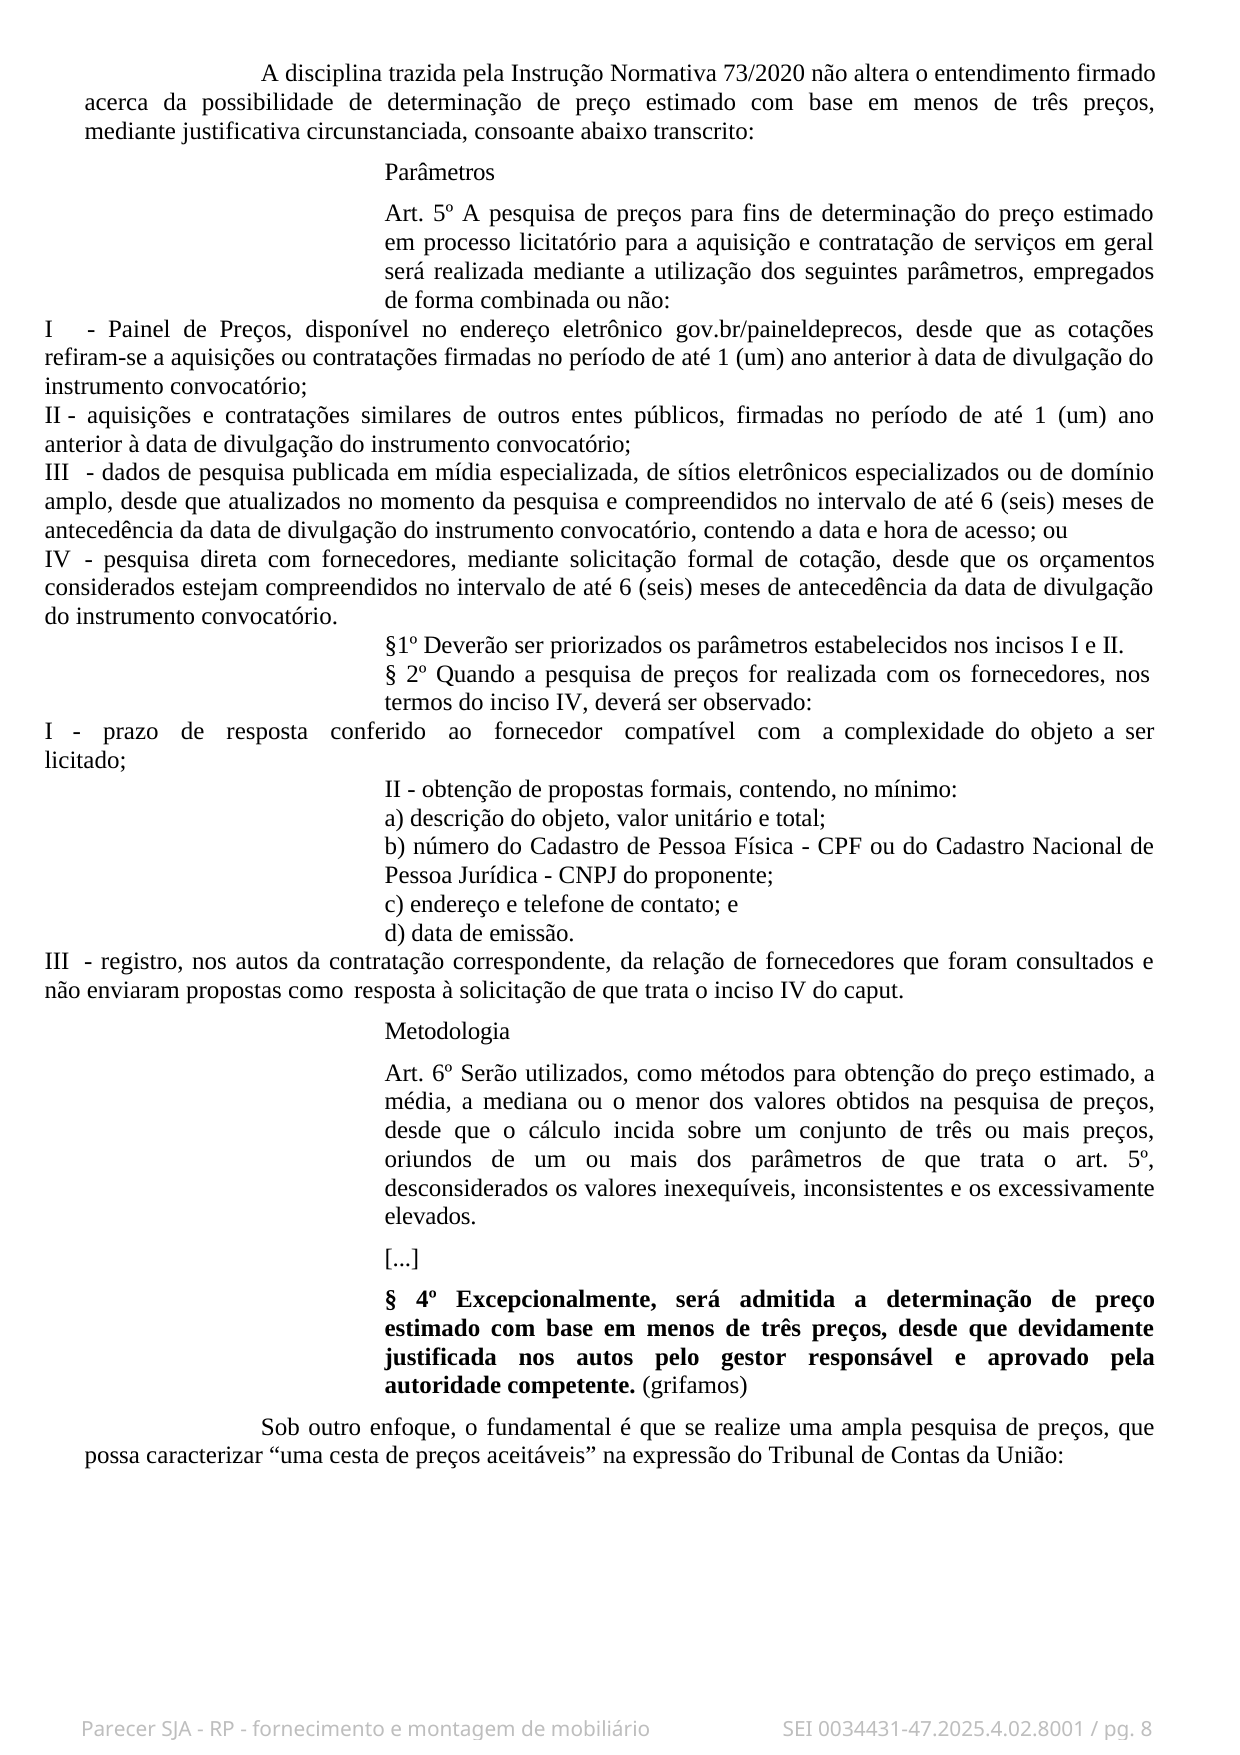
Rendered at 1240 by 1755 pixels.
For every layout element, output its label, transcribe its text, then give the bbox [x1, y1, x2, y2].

text Sob outro enfoque, o fundamental é que se realize uma ampla pesquisa de preços, que possa caracterizar “uma cesta de preços aceitáveis” na expressão do Tribunal de Contas da União: [84, 1412, 1156, 1469]
text A disciplina trazida pela Instrução Normativa 73/2020 não altera o entendimento firmado acerca da possibilidade de determinação de preço estimado com base em menos de três preços, mediante justificativa circunstanciada, consoante abaixo transcrito: [84, 58, 1156, 145]
list - obtenção de propostas formais, contendo, no mínimo: [384, 774, 1195, 803]
text § 4º Excepcionalmente, será admitida a determinação de preço estimado com base em menos de três preços, desde que devidamente justificada nos autos pelo gestor responsável e aprovado pela autoridade competente. (grifamos) [384, 1284, 1156, 1399]
list descrição do objeto, valor unitário e total; [384, 803, 1195, 831]
text Art. 5º A pesquisa de preços para fins de determinação do preço estimado em processo licitatório para a aquisição e contratação de serviços em geral será realizada mediante a utilização dos seguintes parâmetros, empregados de forma combinada ou não: [384, 198, 1155, 313]
text [...] [384, 1243, 1195, 1271]
list - aquisições e contratações similares de outros entes públicos, firmadas no período de até 1 (um) ano anterior à data de divulgação do instrumento convocatório; [44, 400, 1156, 457]
text §1º Deverão ser priorizados os parâmetros estabelecidos nos incisos I e II. [384, 630, 1195, 659]
text Metodologia [384, 1016, 1195, 1045]
list endereço e telefone de contato; e [384, 889, 1195, 918]
list - pesquisa direta com fornecedores, mediante solicitação formal de cotação, desde que os orçamentos considerados estejam compreendidos no intervalo de até 6 (seis) meses de antecedência da data de divulgação do instrumento convocatório. [44, 544, 1155, 630]
list - prazo de resposta conferido ao fornecedor compatível com a complexidade do objeto a ser licitado; [44, 716, 1155, 774]
text Art. 6º Serão utilizados, como métodos para obtenção do preço estimado, a média, a mediana ou o menor dos valores obtidos na pesquisa de preços, desde que o cálculo incida sobre um conjunto de três ou mais preços, oriundos de um ou mais dos parâmetros de que trata o art. 5º, desconsiderados os valores inexequíveis, inconsistentes e os excessivamente elevados. [384, 1058, 1156, 1230]
text Parâmetros [384, 157, 1195, 186]
list data de emissão. [384, 918, 1195, 946]
text § 2º Quando a pesquisa de preços for realizada com os fornecedores, nos termos do inciso IV, deverá ser observado: [384, 659, 1195, 716]
list - dados de pesquisa publicada em mídia especializada, de sítios eletrônicos especializados ou de domínio amplo, desde que atualizados no momento da pesquisa e compreendidos no intervalo de até 6 (seis) meses de antecedência da data de divulgação do instrumento convocatório, contendo a data e hora de acesso; ou [44, 457, 1155, 544]
list - registro, nos autos da contratação correspondente, da relação de fornecedores que foram consultados e não enviaram propostas como resposta à solicitação de que trata o inciso IV do caput. [44, 946, 1156, 1004]
list número do Cadastro de Pessoa Física - CPF ou do Cadastro Nacional de Pessoa Jurídica - CNPJ do proponente; [384, 831, 1155, 889]
list - Painel de Preços, disponível no endereço eletrônico gov.br/paineldeprecos, desde que as cotações refiram-se a aquisições ou contratações firmadas no período de até 1 (um) ano anterior à data de divulgação do instrumento convocatório; [44, 314, 1155, 400]
